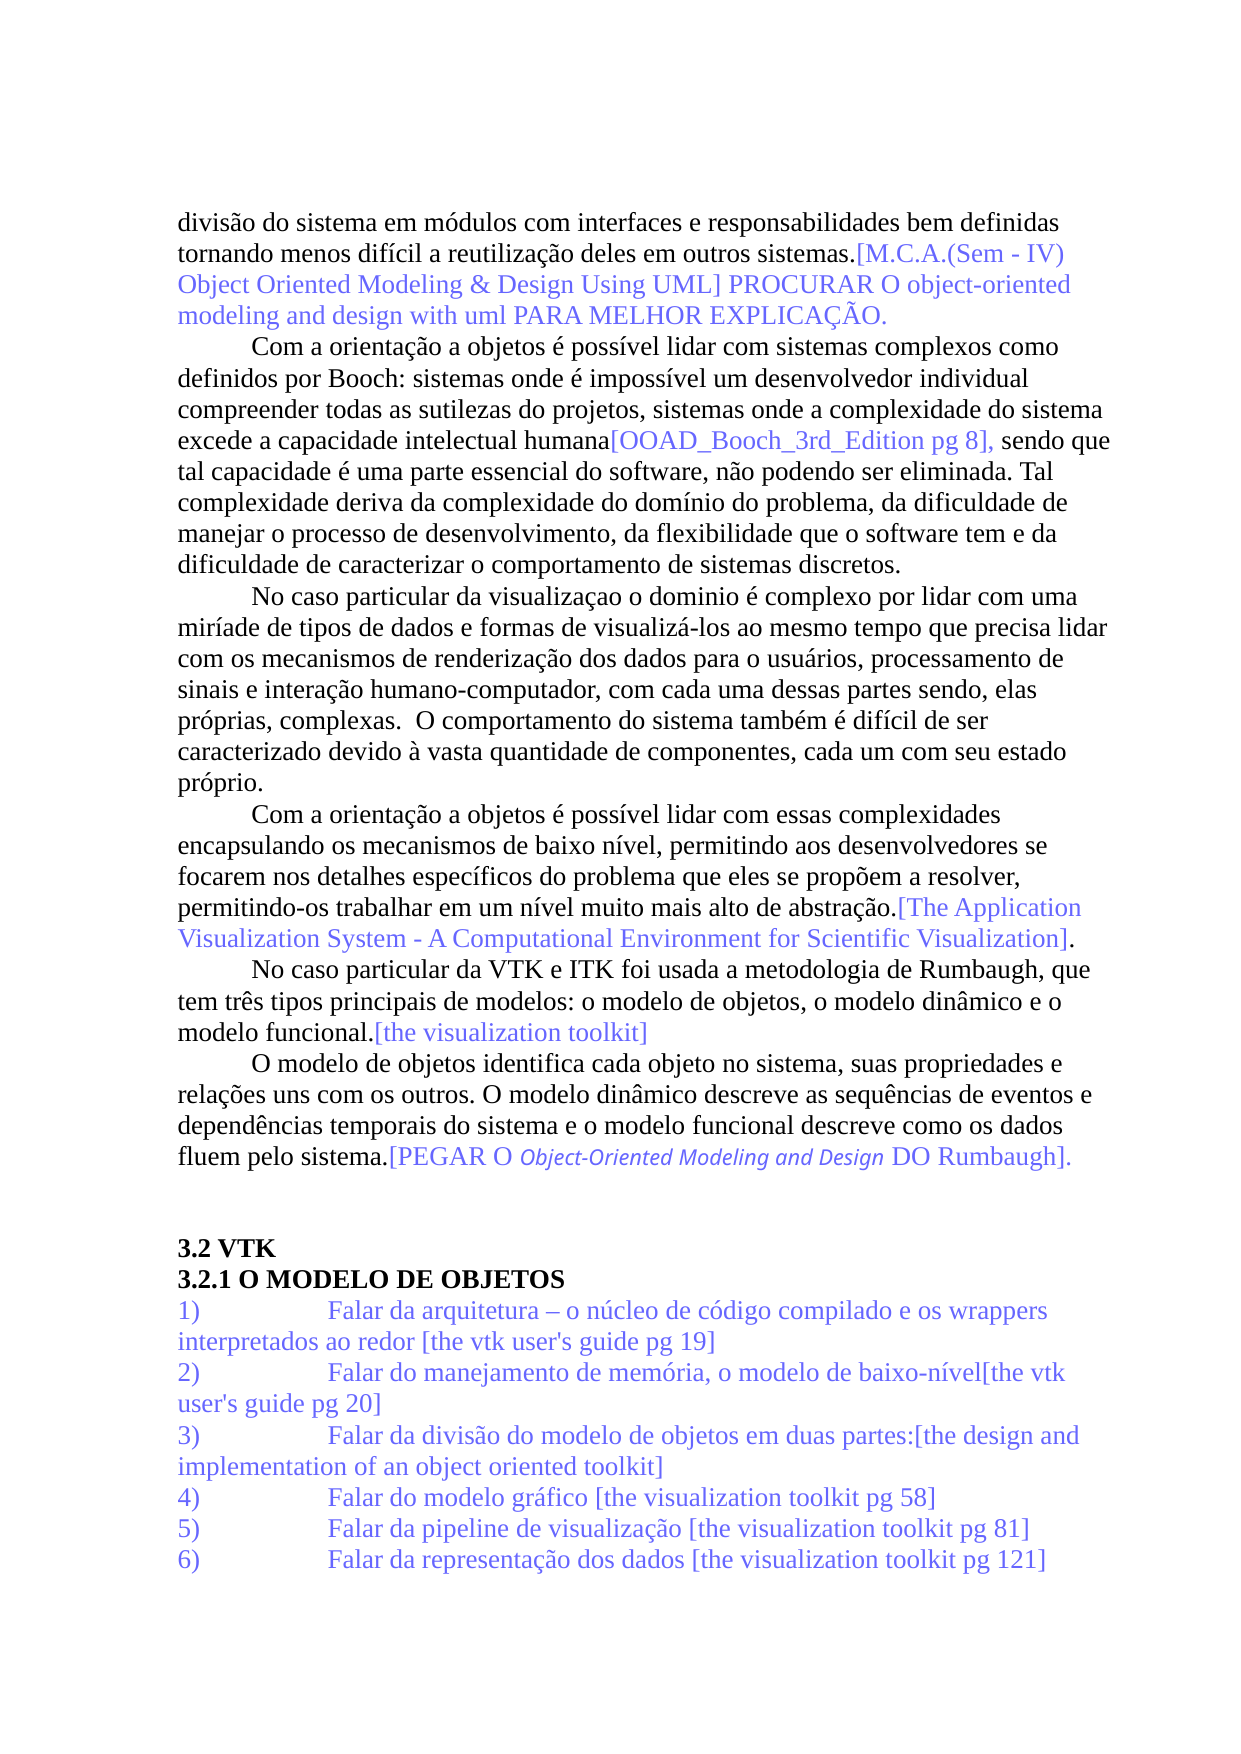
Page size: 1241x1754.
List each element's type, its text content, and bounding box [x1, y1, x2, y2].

text No caso particular da VTK e ITK foi usada a metodologia de Rumbaugh, que tem três tipos principais de modelos: o modelo de objetos, o modelo dinâmico e o modelo funcional.[the visualization toolkit] [177, 953, 1122, 1047]
text Com a orientação a objetos é possível lidar com sistemas complexos como definidos por Booch: sistemas onde é impossível um desenvolvedor individual compreender todas as sutilezas do projetos, sistemas onde a complexidade do sistema excede a capacidade intelectual humana[OOAD_Booch_3rd_Edition pg 8], sendo que tal capacidade é uma parte essencial do software, não podendo ser eliminada. Tal complexidade deriva da complexidade do domínio do problema, da dificuldade de manejar o processo de desenvolvimento, da flexibilidade que o software tem e da dificuldade de caracterizar o comportamento de sistemas discretos. [177, 331, 1122, 580]
subtitle 3.2 VTK [177, 1232, 1122, 1263]
text Com a orientação a objetos é possível lidar com essas complexidades encapsulando os mecanismos de baixo nível, permitindo aos desenvolvedores se focarem nos detalhes específicos do problema que eles se propõem a resolver, permitindo-os trabalhar em um nível muito mais alto de abstração.[The Application Visualization System - A Computational Environment for Scientific Visualization]. [177, 798, 1122, 953]
subtitle 3.2.1 O MODELO DE OBJETOS [177, 1263, 1122, 1294]
list Falar do modelo gráfico [the visualization toolkit pg 58] [177, 1481, 1122, 1512]
text O modelo de objetos identifica cada objeto no sistema, suas propriedades e relações uns com os outros. O modelo dinâmico descreve as sequências de eventos e dependências temporais do sistema e o modelo funcional descreve como os dados fluem pelo sistema.[PEGAR O Object-Oriented Modeling and Design DO Rumbaugh]. [177, 1047, 1122, 1172]
list Falar da pipeline de visualização [the visualization toolkit pg 81] [177, 1512, 1122, 1543]
list Falar da arquitetura – o núcleo de código compilado e os wrappers interpretados ao redor [the vtk user's guide pg 19] [177, 1294, 1122, 1356]
text No caso particular da visualizaçao o dominio é complexo por lidar com uma miríade de tipos de dados e formas de visualizá-los ao mesmo tempo que precisa lidar com os mecanismos de renderização dos dados para o usuários, processamento de sinais e interação humano-computador, com cada uma dessas partes sendo, elas próprias, complexas. O comportamento do sistema também é difícil de ser caracterizado devido à vasta quantidade de componentes, cada um com seu estado próprio. [177, 580, 1122, 798]
list Falar do manejamento de memória, o modelo de baixo-nível[the vtk user's guide pg 20] [177, 1356, 1122, 1419]
list Falar da divisão do modelo de objetos em duas partes:[the design and implementation of an object oriented toolkit] [177, 1419, 1122, 1481]
list Falar da representação dos dados [the visualization toolkit pg 121] [177, 1543, 1122, 1574]
text divisão do sistema em módulos com interfaces e responsabilidades bem definidas tornando menos difícil a reutilização deles em outros sistemas.[M.C.A.(Sem - IV) Object Oriented Modeling & Design Using UML] PROCURAR O object-oriented modeling and design with uml PARA MELHOR EXPLICAÇÃO. [177, 206, 1122, 331]
